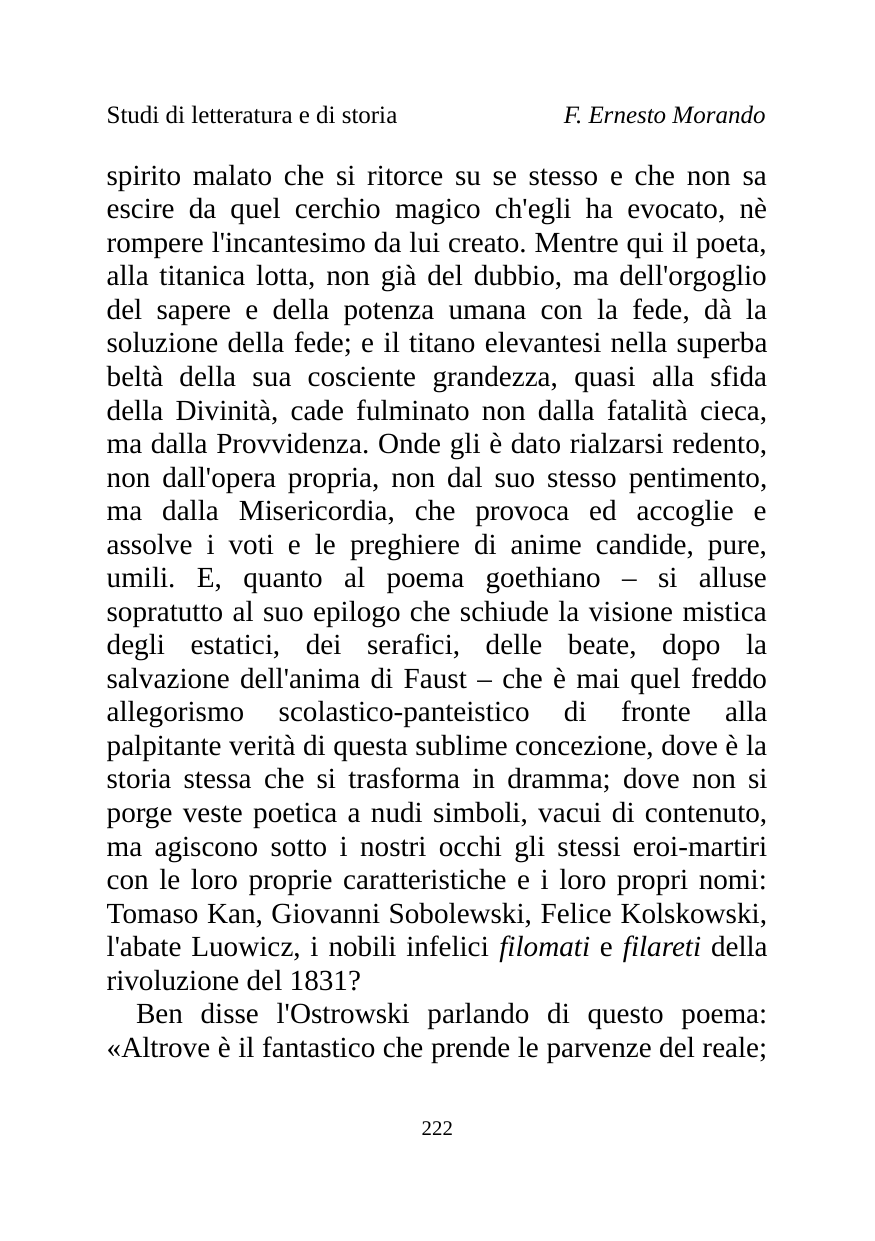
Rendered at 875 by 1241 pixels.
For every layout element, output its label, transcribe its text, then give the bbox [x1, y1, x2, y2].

text spirito malato che si ritorce su se stesso e che non sa escire da quel cerchio magico ch'egli ha evocato, nè rompere l'incantesimo da lui creato. Mentre qui il poeta, alla titanica lotta, non già del dubbio, ma dell'orgoglio del sapere e della potenza umana con la fede, dà la soluzione della fede; e il titano elevantesi nella superba beltà della sua cosciente grandezza, quasi alla sfida della Divinità, cade fulminato non dalla fatalità cieca, ma dalla Provvidenza. Onde gli è dato rialzarsi redento, non dall'opera propria, non dal suo stesso pentimento, ma dalla Misericordia, che provoca ed accoglie e assolve i voti e le preghiere di anime candide, pure, umili. E, quanto al poema goethiano – si alluse sopratutto al suo epilogo che schiude la visione mistica degli estatici, dei serafici, delle beate, dopo la salvazione dell'anima di Faust – che è mai quel freddo allegorismo scolastico-panteistico di fronte alla palpitante verità di questa sublime concezione, dove è la storia stessa che si trasforma in dramma; dove non si porge veste poetica a nudi simboli, vacui di contenuto, ma agiscono sotto i nostri occhi gli stessi eroi-martiri con le loro proprie caratteristiche e i loro propri nomi: Tomaso Kan, Giovanni Sobolewski, Felice Kolskowski, l'abate Luowicz, i nobili infelici filomati e filareti della rivoluzione del 1831? [106, 158, 768, 996]
text Ben disse l'Ostrowski parlando di questo poema: «Altrove è il fantastico che prende le parvenze del reale; [106, 996, 768, 1063]
